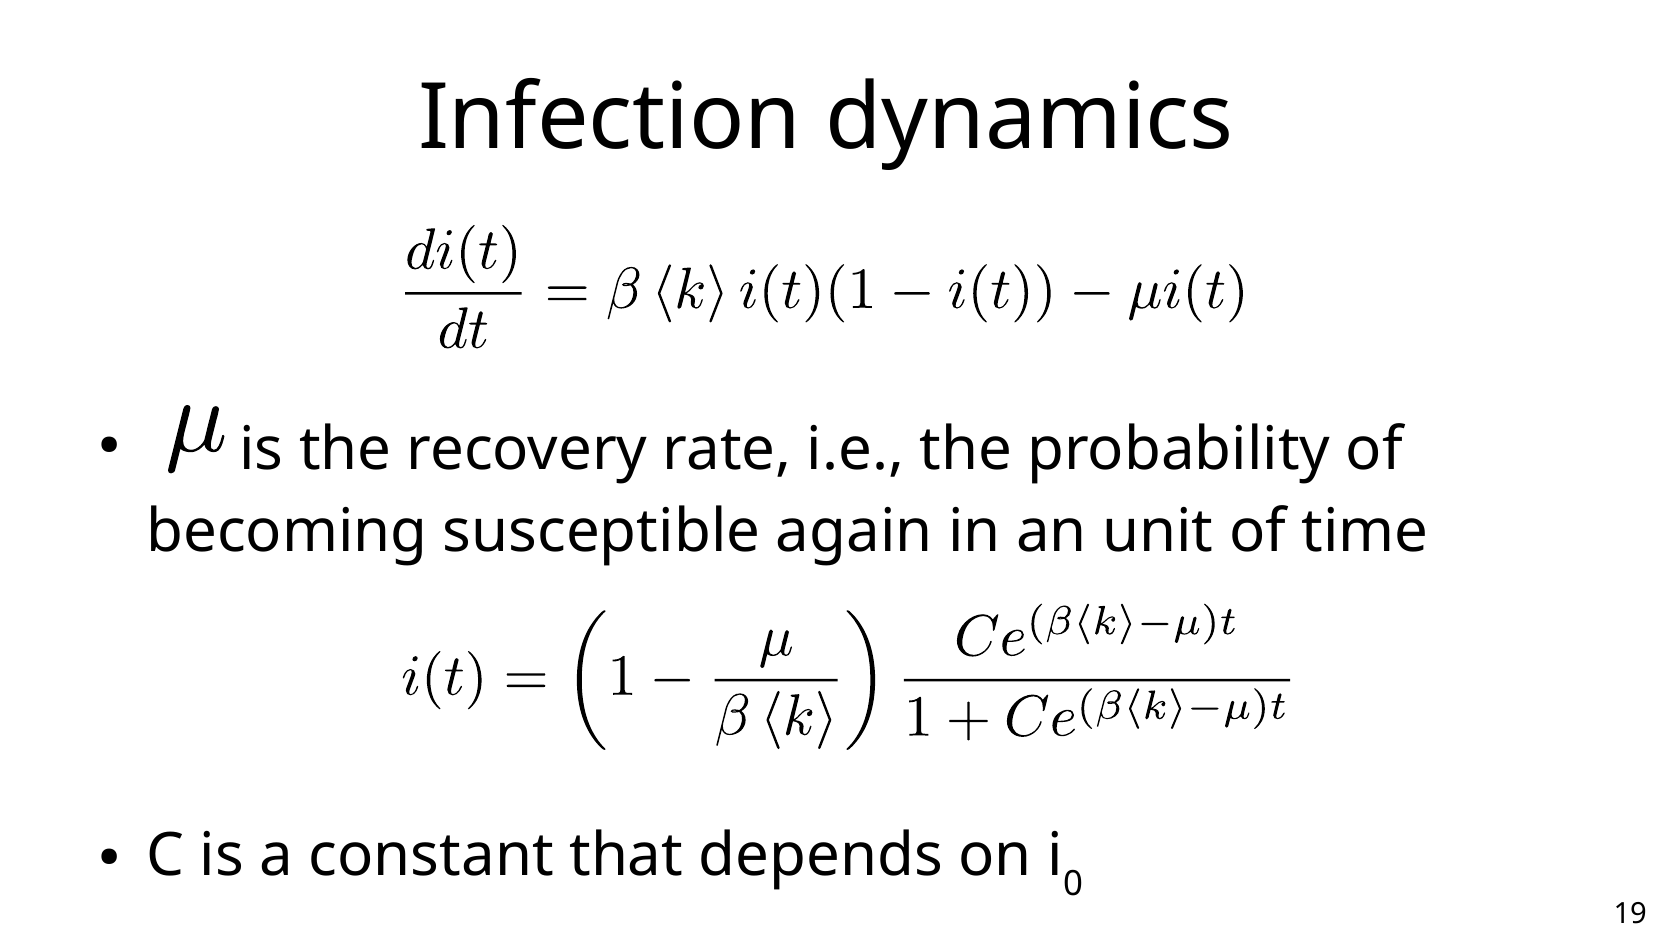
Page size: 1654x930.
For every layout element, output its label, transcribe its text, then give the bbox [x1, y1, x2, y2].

text_box [405, 224, 1249, 349]
title Infection dynamics [82, 1, 1571, 225]
text_box [401, 603, 1291, 751]
text_box [165, 405, 228, 474]
list is the recovery rate, i.e., the probability of becoming susceptible again in an unit of time C is a constant that depends on i0 [82, 405, 1571, 916]
